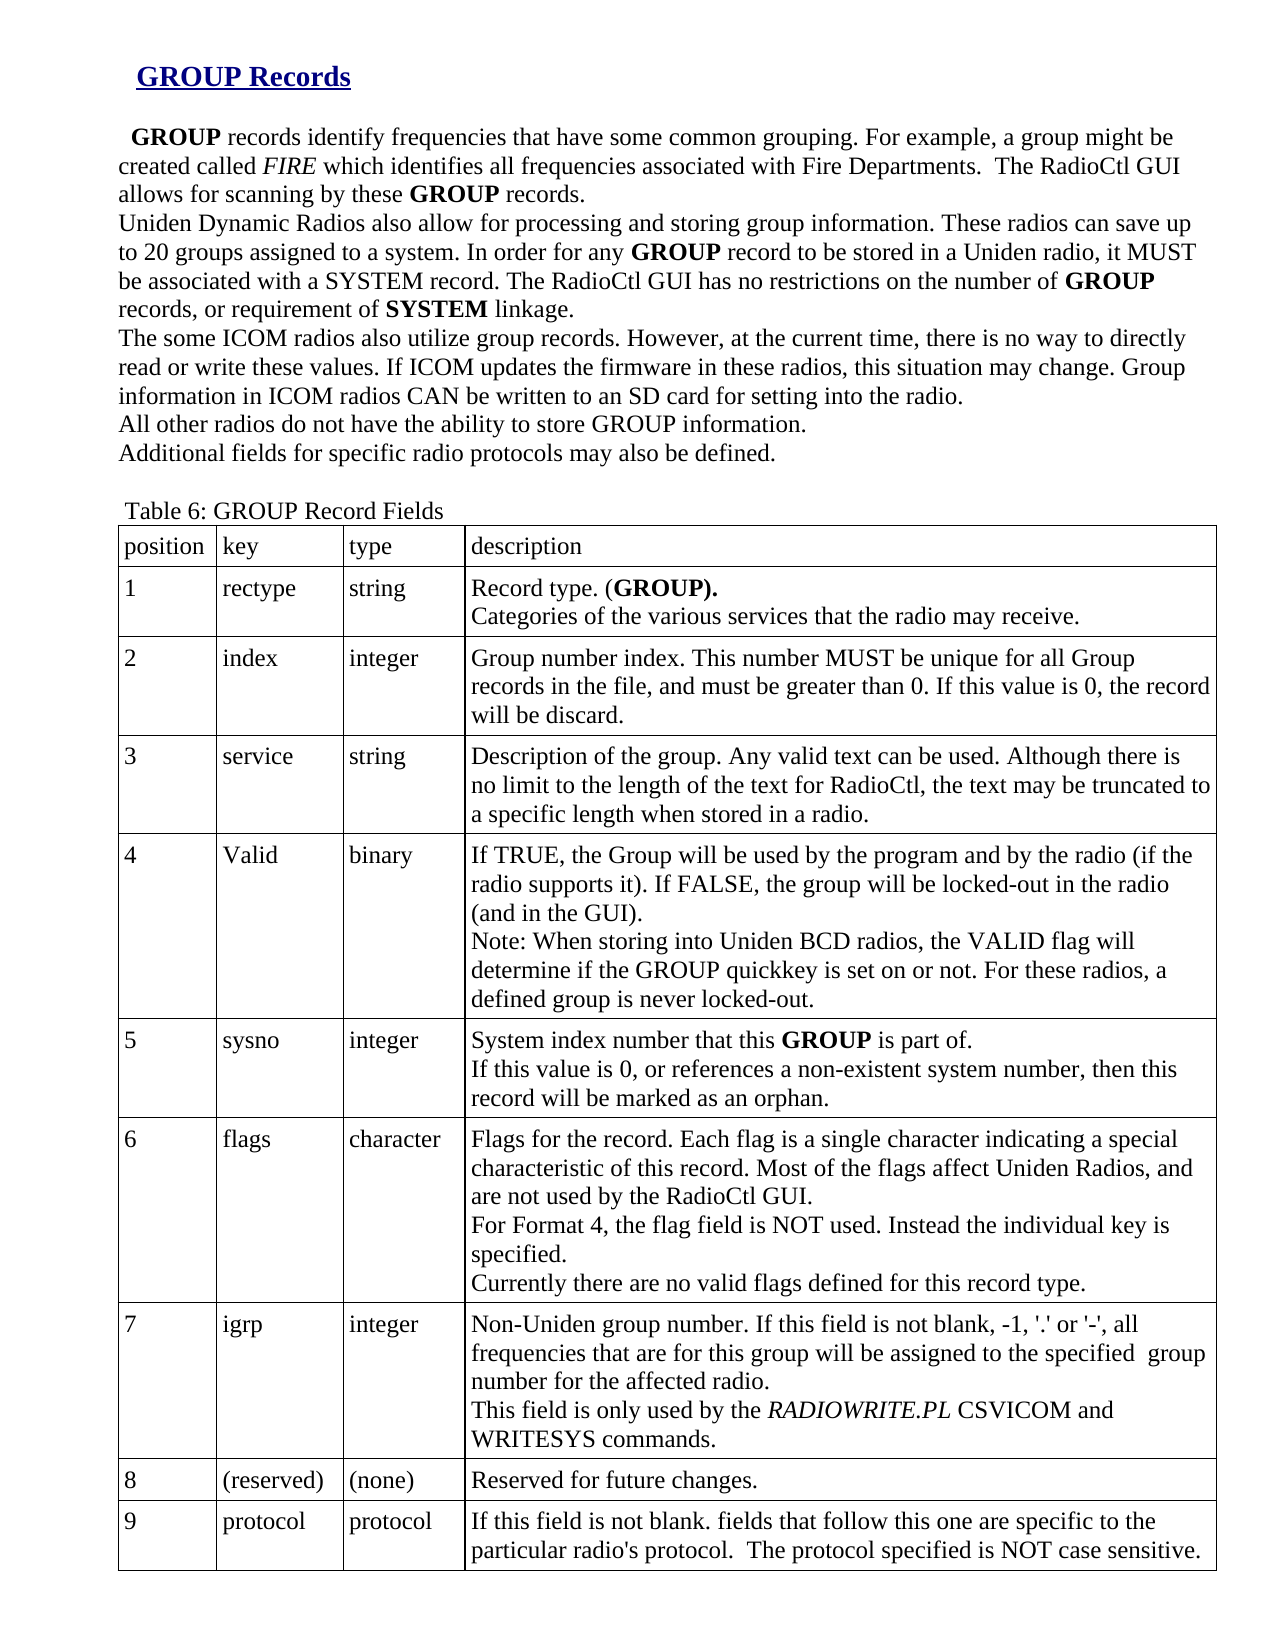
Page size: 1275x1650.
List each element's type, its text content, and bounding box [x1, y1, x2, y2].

table_cell 2 [119, 637, 216, 734]
table_cell Record type. (GROUP). Categories of the various services that the radio may receive. [466, 567, 1216, 636]
table_header description [466, 526, 1216, 566]
table_cell Valid [217, 834, 343, 1018]
table_cell string [344, 736, 464, 833]
table_header position [119, 526, 216, 566]
table_cell Description of the group. Any valid text can be used. Although there is no limit to the length of the text for RadioCtl, the text may be truncated to a specific length when stored in a radio. [466, 736, 1216, 833]
text GROUP records identify frequencies that have some common grouping. For example, a group might be created called FIRE which identifies all frequencies associated with Fire Departments. The RadioCtl GUI allows for scanning by these GROUP records. [118, 122, 1216, 208]
table_header type [344, 526, 464, 566]
table_cell integer [344, 637, 464, 734]
subtitle GROUP Records [136, 59, 1216, 93]
text Uniden Dynamic Radios also allow for processing and storing group information. These radios can save up to 20 groups assigned to a system. In order for any GROUP record to be stored in a Uniden radio, it MUST be associated with a SYSTEM record. The RadioCtl GUI has no restrictions on the number of GROUP records, or requirement of SYSTEM linkage. [118, 208, 1216, 323]
table_header key [217, 526, 343, 566]
table_cell 5 [119, 1019, 216, 1117]
table_cell Group number index. This number MUST be unique for all Group records in the file, and must be greater than 0. If this value is 0, the record will be discard. [466, 637, 1216, 734]
table_cell 3 [119, 736, 216, 833]
table_cell binary [344, 834, 464, 1018]
table_cell Reserved for future changes. [466, 1459, 1216, 1499]
table_cell Flags for the record. Each flag is a single character indicating a special characteristic of this record. Most of the flags affect Uniden Radios, and are not used by the RadioCtl GUI. For Format 4, the flag field is NOT used. Instead the individual key is specified. Currently there are no valid flags defined for this record type. [466, 1118, 1216, 1302]
table_cell string [344, 567, 464, 636]
table_cell System index number that this GROUP is part of. If this value is 0, or references a non-existent system number, then this record will be marked as an orphan. [466, 1019, 1216, 1117]
table_cell igrp [217, 1303, 343, 1458]
table_cell 4 [119, 834, 216, 1018]
text The some ICOM radios also utilize group records. However, at the current time, there is no way to directly read or write these values. If ICOM updates the firmware in these radios, this situation may change. Group information in ICOM radios CAN be written to an SD card for setting into the radio. [118, 323, 1216, 409]
table_cell 6 [119, 1118, 216, 1302]
table_cell flags [217, 1118, 343, 1302]
table_cell integer [344, 1019, 464, 1117]
table_cell rectype [217, 567, 343, 636]
table_cell 8 [119, 1459, 216, 1499]
table_cell protocol [344, 1501, 464, 1569]
table_cell Non-Uniden group number. If this field is not blank, -1, '.' or '-', all frequencies that are for this group will be assigned to the specified group number for the affected radio. This field is only used by the RADIOWRITE.PL CSVICOM and WRITESYS commands. [466, 1303, 1216, 1458]
table_cell integer [344, 1303, 464, 1458]
text All other radios do not have the ability to store GROUP information. [118, 409, 1216, 438]
table_cell (none) [344, 1459, 464, 1499]
table_cell character [344, 1118, 464, 1302]
table_cell index [217, 637, 343, 734]
table_cell service [217, 736, 343, 833]
table_cell If TRUE, the Group will be used by the program and by the radio (if the radio supports it). If FALSE, the group will be locked-out in the radio (and in the GUI). Note: When storing into Uniden BCD radios, the VALID flag will determine if the GROUP quickkey is set on or not. For these radios, a defined group is never locked-out. [466, 834, 1216, 1018]
table_cell protocol [217, 1501, 343, 1569]
table_cell 9 [119, 1501, 216, 1569]
table_cell If this field is not blank. fields that follow this one are specific to the particular radio's protocol. The protocol specified is NOT case sensitive. [466, 1501, 1216, 1569]
table_cell 1 [119, 567, 216, 636]
table_cell 7 [119, 1303, 216, 1458]
table_cell sysno [217, 1019, 343, 1117]
text Table 6: GROUP Record Fields [118, 496, 1216, 524]
table_cell (reserved) [217, 1459, 343, 1499]
text Additional fields for specific radio protocols may also be defined. [118, 438, 1216, 467]
